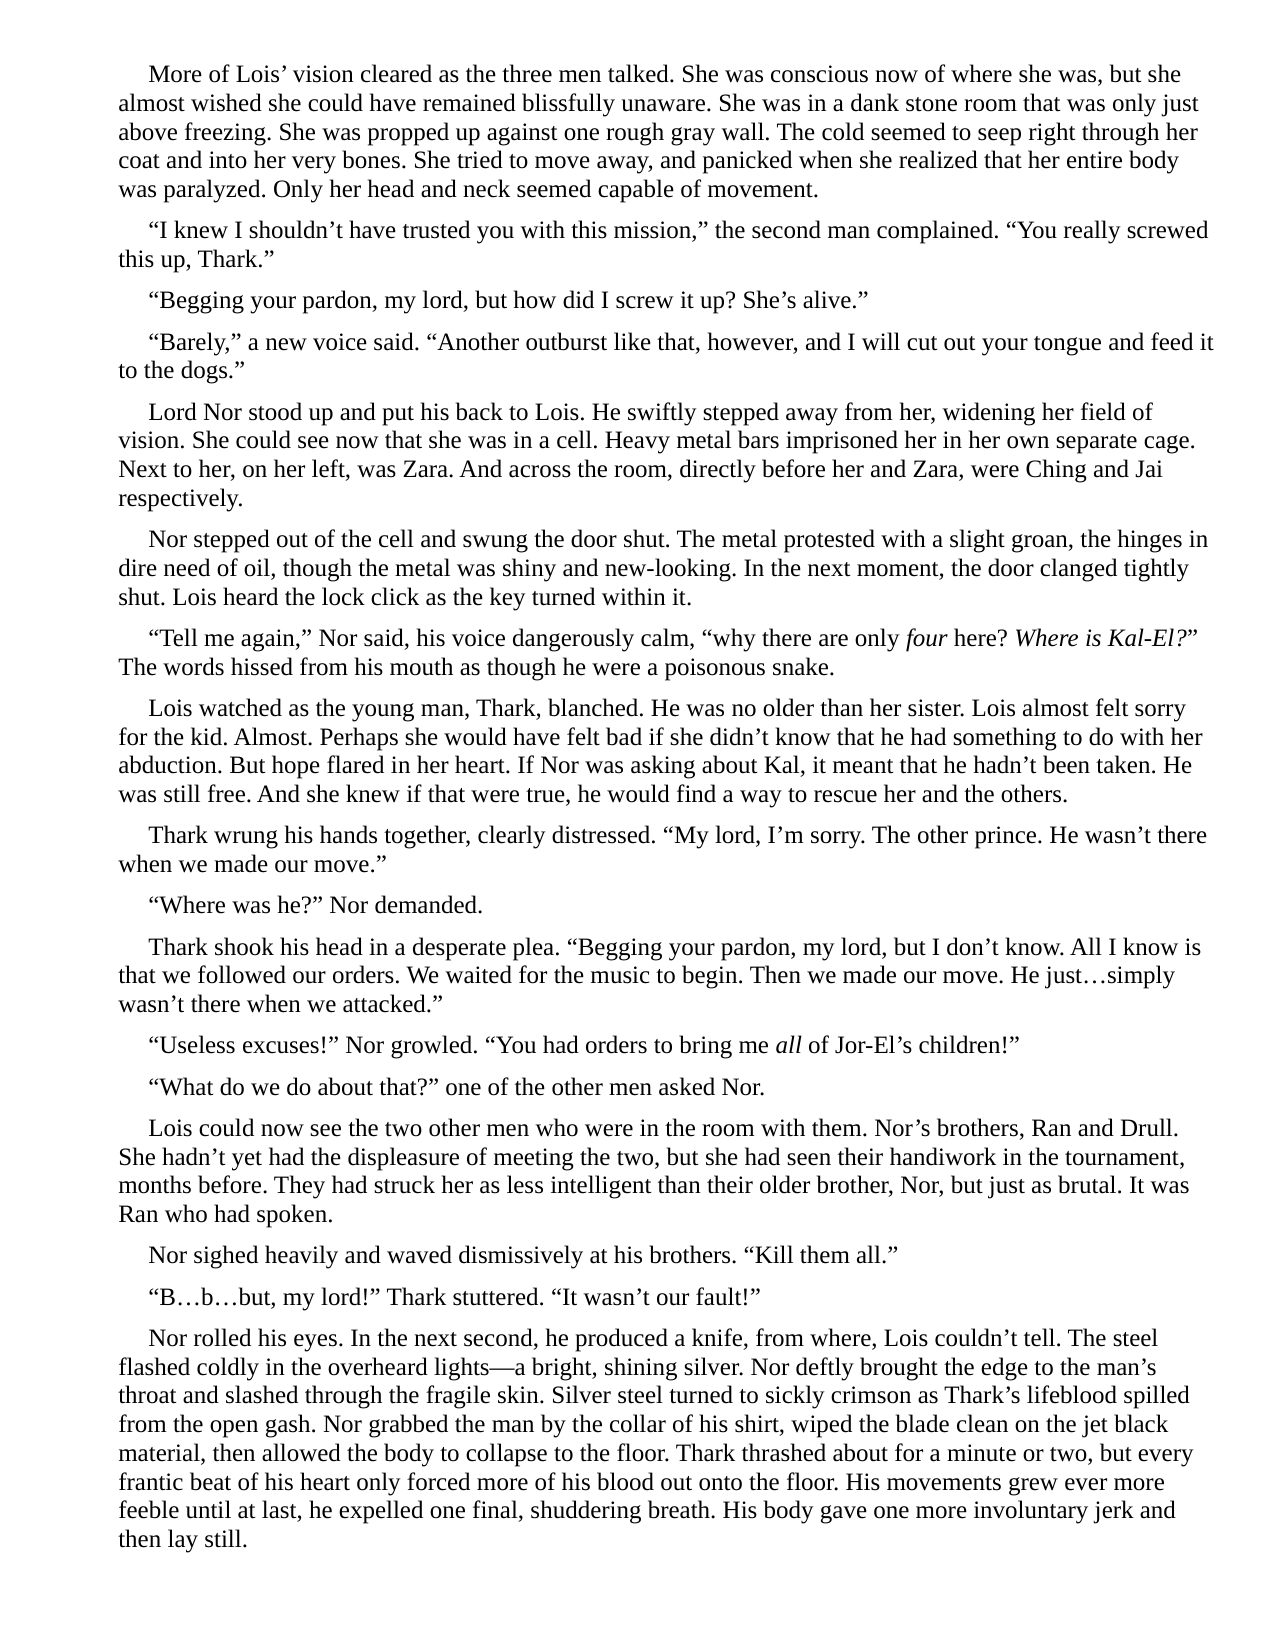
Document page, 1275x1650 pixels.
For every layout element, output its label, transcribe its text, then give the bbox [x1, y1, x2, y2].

text More of Lois’ vision cleared as the three men talked. She was conscious now of where she was, but she almost wished she could have remained blissfully unaware. She was in a dank stone room that was only just above freezing. She was propped up against one rough gray wall. The cold seemed to seep right through her coat and into her very bones. She tried to move away, and panicked when she realized that her entire body was paralyzed. Only her head and neck seemed capable of movement. [118, 59, 1216, 203]
text “Tell me again,” Nor said, his voice dangerously calm, “why there are only four here? Where is Kal-El?” The words hissed from his mouth as though he were a poisonous snake. [118, 623, 1216, 680]
text Lois watched as the young man, Thark, blanched. He was no older than her sister. Lois almost felt sorry for the kid. Almost. Perhaps she would have felt bad if she didn’t know that he had something to do with her abduction. But hope flared in her heart. If Nor was asking about Kal, it meant that he hadn’t been taken. He was still free. And she knew if that were true, he would find a way to rescue her and the others. [118, 693, 1216, 808]
text Thark shook his head in a desperate plea. “Begging your pardon, my lord, but I don’t know. All I know is that we followed our orders. We waited for the music to begin. Then we made our move. He just…simply wasn’t there when we attacked.” [118, 932, 1216, 1018]
text “Begging your pardon, my lord, but how did I screw it up? She’s alive.” [118, 285, 1216, 314]
text “Useless excuses!” Nor growled. “You had orders to bring me all of Jor-El’s children!” [118, 1030, 1216, 1059]
text “B…b…but, my lord!” Thark stuttered. “It wasn’t our fault!” [118, 1282, 1216, 1310]
text “What do we do about that?” one of the other men asked Nor. [118, 1072, 1216, 1100]
text Nor stepped out of the cell and swung the door shut. The metal protested with a slight groan, the hinges in dire need of oil, though the metal was shiny and new-looking. In the next moment, the door clanged tightly shut. Lois heard the lock click as the key turned within it. [118, 524, 1216, 610]
text Thark wrung his hands together, clearly distressed. “My lord, I’m sorry. The other prince. He wasn’t there when we made our move.” [118, 820, 1216, 878]
text “I knew I shouldn’t have trusted you with this mission,” the second man complained. “You really screwed this up, Thark.” [118, 215, 1216, 273]
text Nor rolled his eyes. In the next second, he produced a knife, from where, Lois couldn’t tell. The steel flashed coldly in the overheard lights—a bright, shining silver. Nor deftly brought the edge to the man’s throat and slashed through the fragile skin. Silver steel turned to sickly crimson as Thark’s lifeblood spilled from the open gash. Nor grabbed the man by the collar of his shirt, wiped the blade clean on the jet black material, then allowed the body to collapse to the floor. Thark thrashed about for a minute or two, but every frantic beat of his heart only forced more of his blood out onto the floor. His movements grew ever more feeble until at last, he expelled one final, shuddering breath. His body gave one more involuntary jerk and then lay still. [118, 1323, 1216, 1553]
text “Where was he?” Nor demanded. [118, 890, 1216, 919]
text Nor sighed heavily and waved dismissively at his brothers. “Kill them all.” [118, 1240, 1216, 1269]
text Lois could now see the two other men who were in the room with them. Nor’s brothers, Ran and Drull. She hadn’t yet had the displeasure of meeting the two, but she had seen their handiwork in the tournament, months before. They had struck her as less intelligent than their older brother, Nor, but just as brutal. It was Ran who had spoken. [118, 1113, 1216, 1228]
text Lord Nor stood up and put his back to Lois. He swiftly stepped away from her, widening her field of vision. She could see now that she was in a cell. Heavy metal bars imprisoned her in her own separate cage. Next to her, on her left, was Zara. And across the room, directly before her and Zara, were Ching and Jai respectively. [118, 397, 1216, 512]
text “Barely,” a new voice said. “Another outburst like that, however, and I will cut out your tongue and feed it to the dogs.” [118, 327, 1216, 384]
